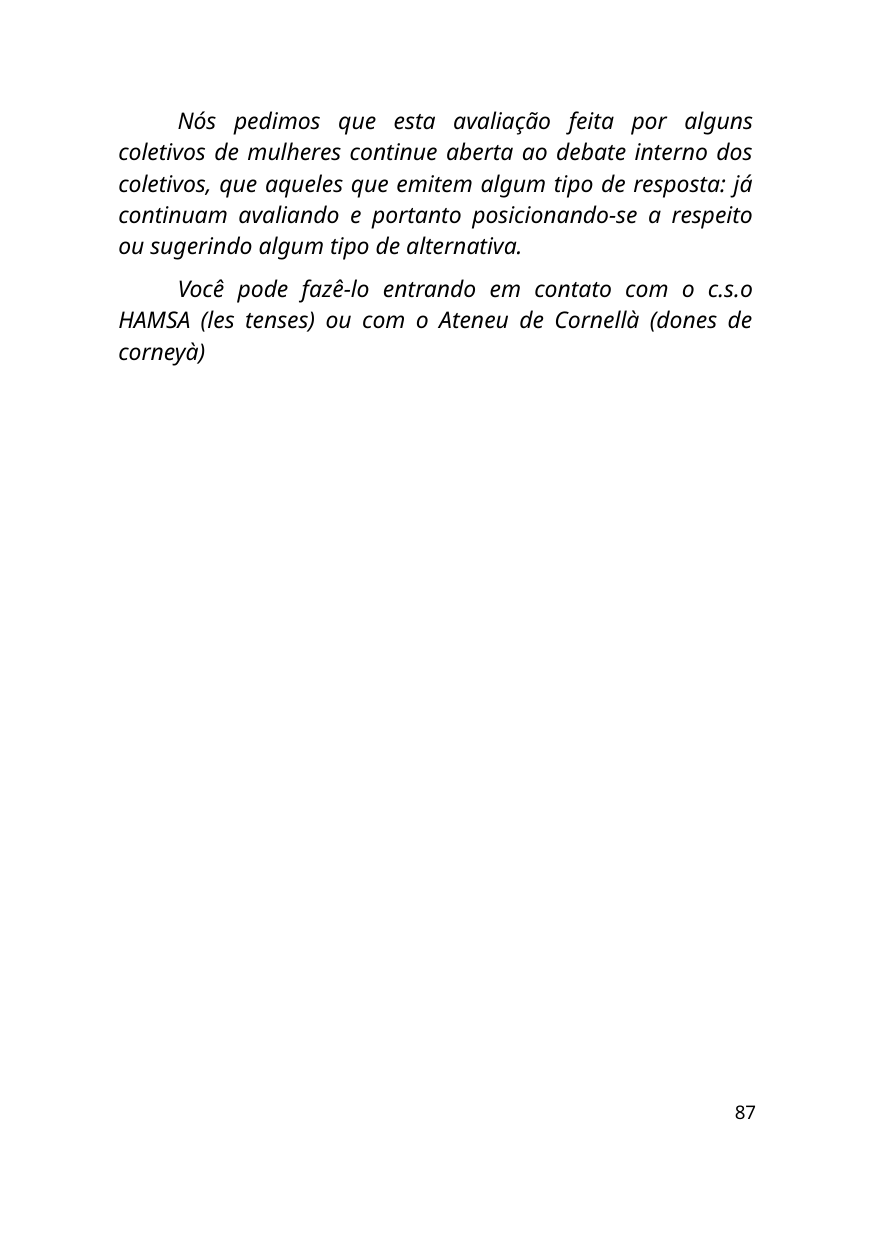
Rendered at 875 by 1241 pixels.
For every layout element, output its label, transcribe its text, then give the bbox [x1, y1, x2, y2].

text Você pode fazê-lo entrando em contato com o c.s.o HAMSA (les tenses) ou com o Ateneu de Cornellà (dones de corneyà) [118, 273, 756, 367]
text Nós pedimos que esta avaliação feita por alguns coletivos de mulheres continue aberta ao debate interno dos coletivos, que aqueles que emitem algum tipo de resposta: já continuam avaliando e portanto posicionando-se a respeito ou sugerindo algum tipo de alternativa. [118, 105, 756, 261]
